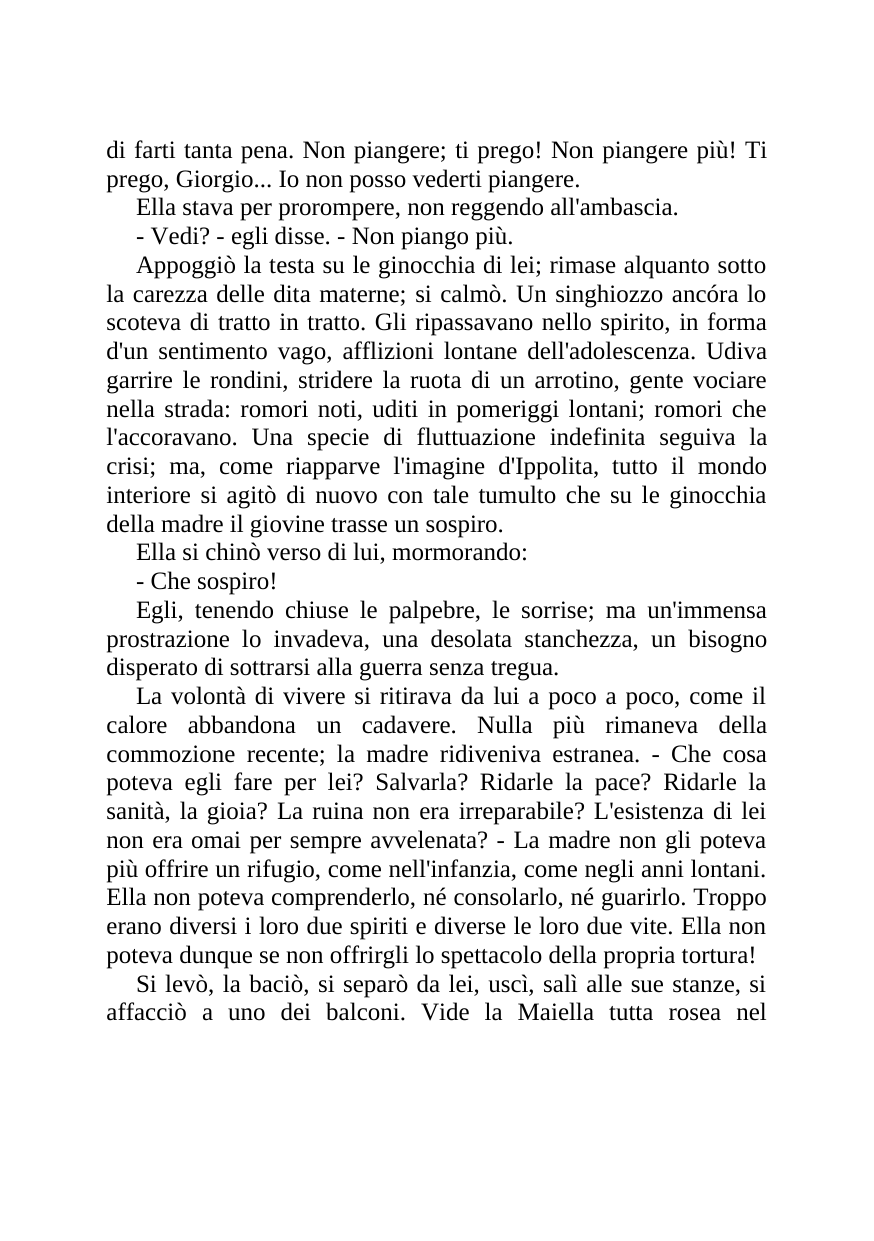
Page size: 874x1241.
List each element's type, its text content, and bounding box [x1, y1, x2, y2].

text Appoggiò la testa su le ginocchia di lei; rimase alquanto sotto la carezza delle dita materne; si calmò. Un singhiozzo ancóra lo scoteva di tratto in tratto. Gli ripassavano nello spirito, in forma d'un sentimento vago, afflizioni lontane dell'adolescenza. Udiva garrire le rondini, stridere la ruota di un arrotino, gente vociare nella strada: romori noti, uditi in pomeriggi lontani; romori che l'accoravano. Una specie di fluttuazione indefinita seguiva la crisi; ma, come riapparve l'imagine d'Ippolita, tutto il mondo interiore si agitò di nuovo con tale tumulto che su le ginocchia della madre il giovine trasse un sospiro. [106, 250, 768, 537]
text di farti tanta pena. Non piangere; ti prego! Non piangere più! Ti prego, Giorgio... Io non posso vederti piangere. [106, 135, 768, 192]
text - Che sospiro! [106, 566, 768, 595]
text Egli, tenendo chiuse le palpebre, le sorrise; ma un'immensa prostrazione lo invadeva, una desolata stanchezza, un bisogno disperato di sottrarsi alla guerra senza tregua. [106, 595, 768, 681]
text - Vedi? - egli disse. - Non piango più. [106, 221, 768, 250]
text Ella si chinò verso di lui, mormorando: [106, 537, 768, 566]
text La volontà di vivere si ritirava da lui a poco a poco, come il calore abbandona un cadavere. Nulla più rimaneva della commozione recente; la madre ridiveniva estranea. - Che cosa poteva egli fare per lei? Salvarla? Ridarle la pace? Ridarle la sanità, la gioia? La ruina non era irreparabile? L'esistenza di lei non era omai per sempre avvelenata? - La madre non gli poteva più offrire un rifugio, come nell'infanzia, come negli anni lontani. Ella non poteva comprenderlo, né consolarlo, né guarirlo. Troppo erano diversi i loro due spiriti e diverse le loro due vite. Ella non poteva dunque se non offrirgli lo spettacolo della propria tortura! [106, 681, 768, 969]
text Si levò, la baciò, si separò da lei, uscì, salì alle sue stanze, si affacciò a uno dei balconi. Vide la Maiella tutta rosea nel [106, 969, 768, 1026]
text Ella stava per prorompere, non reggendo all'ambascia. [106, 192, 768, 221]
